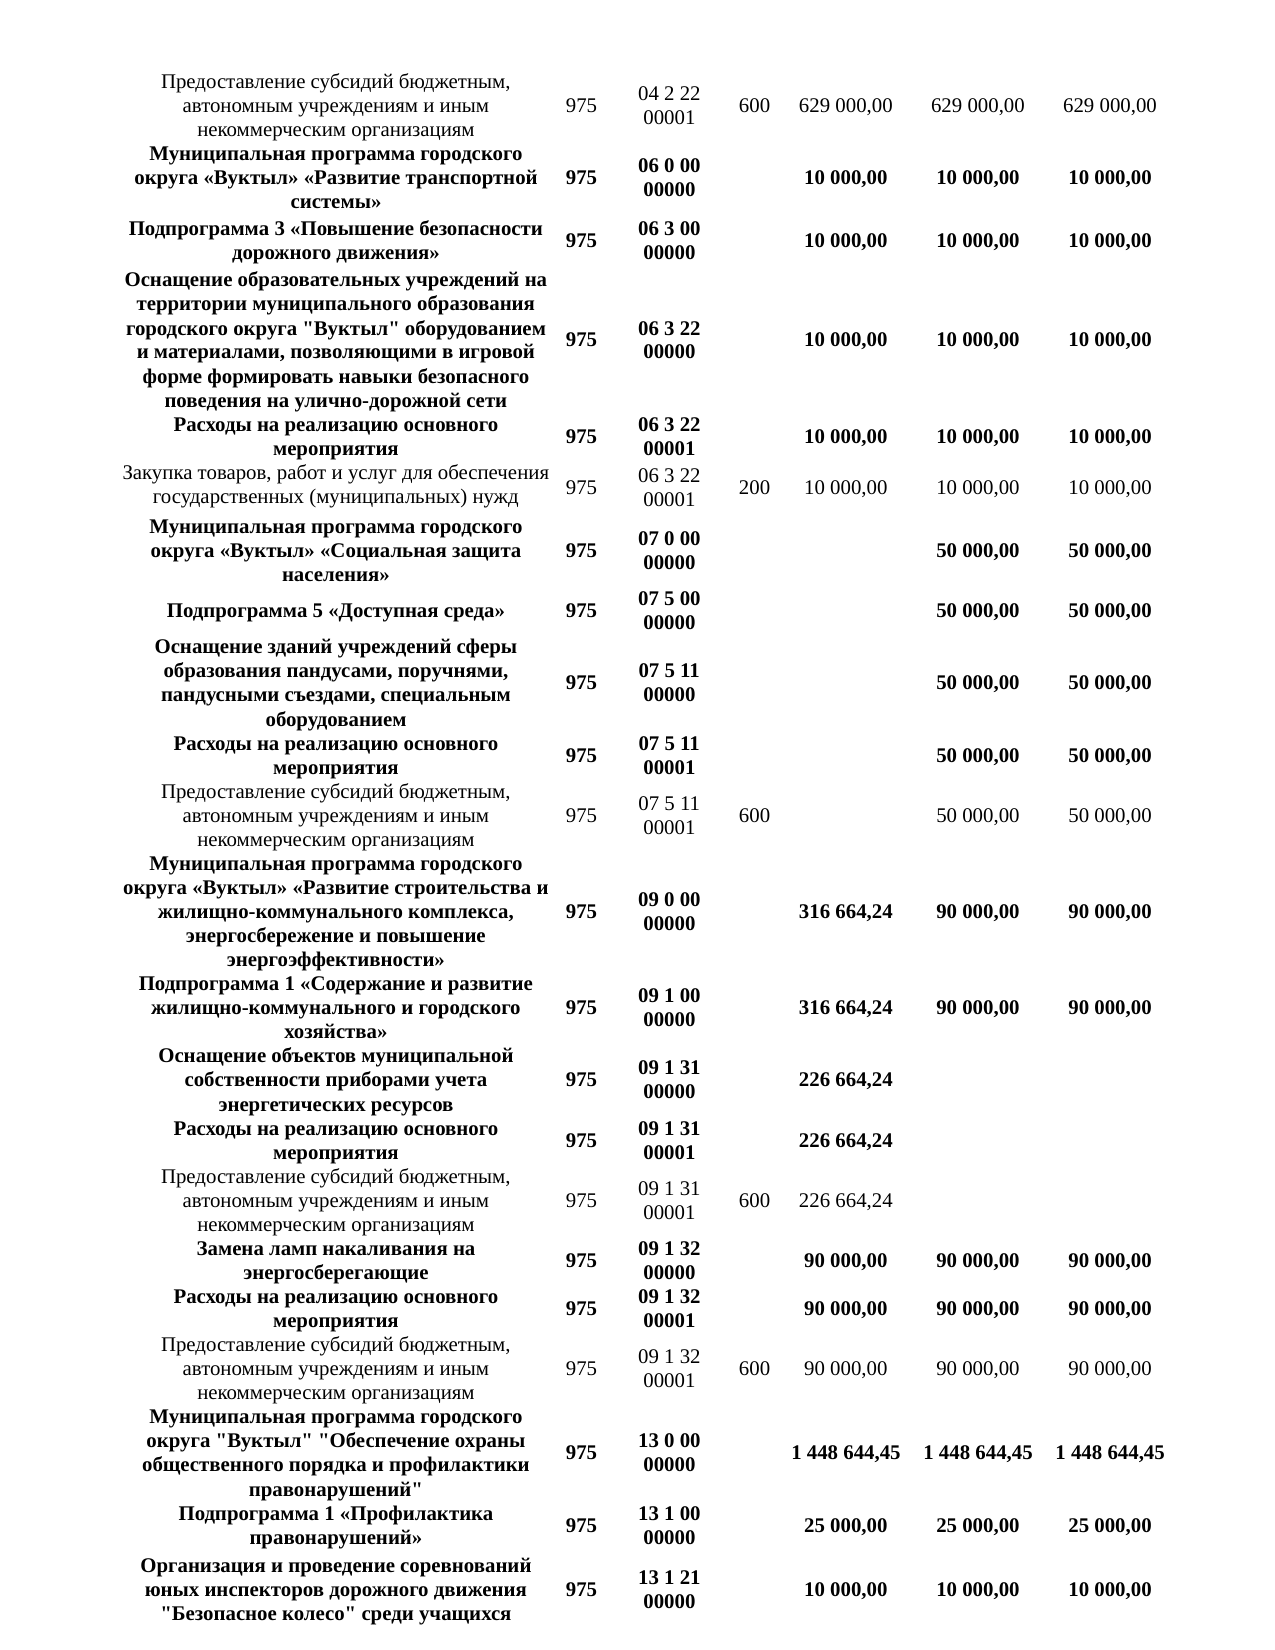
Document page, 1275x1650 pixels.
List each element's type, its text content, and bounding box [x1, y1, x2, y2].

table_cell 04 2 22 00001 [609, 69, 729, 141]
table_cell 50 000,00 [912, 779, 1044, 851]
table_cell 975 [553, 779, 609, 851]
table_cell 975 [553, 1549, 609, 1630]
table_cell [780, 514, 912, 586]
table_cell 10 000,00 [780, 1549, 912, 1630]
table_cell 50 000,00 [1044, 514, 1176, 586]
table_cell [729, 586, 779, 634]
table_cell 10 000,00 [1044, 267, 1176, 412]
table_cell Замена ламп накаливания на энергосберегающие [118, 1236, 553, 1284]
table_cell [1044, 1116, 1176, 1164]
table_cell 90 000,00 [1044, 1284, 1176, 1332]
table_cell 09 1 31 00001 [609, 1116, 729, 1164]
table_cell Организация и проведение соревнований юных инспекторов дорожного движения "Безопасное колесо" среди учащихся [118, 1549, 553, 1630]
table_cell 09 0 00 00000 [609, 851, 729, 971]
table_cell Подпрограмма 1 «Содержание и развитие жилищно-коммунального и городского хозяйства» [118, 971, 553, 1043]
table_cell 975 [553, 586, 609, 634]
table_cell Подпрограмма 3 «Повышение безопасности дорожного движения» [118, 213, 553, 267]
table_cell [780, 779, 912, 851]
table_cell 06 3 22 00001 [609, 460, 729, 514]
table_cell 975 [553, 1404, 609, 1501]
table_cell 90 000,00 [1044, 851, 1176, 971]
table_cell 975 [553, 1332, 609, 1404]
table_cell 07 5 11 00000 [609, 634, 729, 731]
table_cell 10 000,00 [912, 1549, 1044, 1630]
table_cell 10 000,00 [912, 460, 1044, 514]
table_cell 13 1 00 00000 [609, 1501, 729, 1549]
table_cell 06 3 22 00000 [609, 267, 729, 412]
table_cell 1 448 644,45 [780, 1404, 912, 1501]
table_cell 10 000,00 [1044, 1549, 1176, 1630]
table_cell [1044, 1043, 1176, 1116]
table_cell 90 000,00 [780, 1284, 912, 1332]
table_cell 1 448 644,45 [912, 1404, 1044, 1501]
table_cell [729, 1404, 779, 1501]
table_cell 10 000,00 [1044, 460, 1176, 514]
table_cell Муниципальная программа городского округа «Вуктыл» «Развитие строительства и жилищно-коммунального комплекса, энергосбережение и повышение энергоэффективности» [118, 851, 553, 971]
table_cell 975 [553, 1284, 609, 1332]
table_cell 975 [553, 634, 609, 731]
table_cell 1 448 644,45 [1044, 1404, 1176, 1501]
table_cell 10 000,00 [780, 412, 912, 460]
table_cell 10 000,00 [780, 460, 912, 514]
table_cell 975 [553, 460, 609, 514]
table_cell 09 1 31 00000 [609, 1043, 729, 1116]
table_cell 25 000,00 [912, 1501, 1044, 1549]
table_cell Оснащение образовательных учреждений на территории муниципального образования городского округа "Вуктыл" оборудованием и материалами, позволяющими в игровой форме формировать навыки безопасного поведения на улично-дорожной сети [118, 267, 553, 412]
table_cell Подпрограмма 5 «Доступная среда» [118, 586, 553, 634]
table_cell 629 000,00 [1044, 69, 1176, 141]
table_cell 50 000,00 [1044, 731, 1176, 779]
table_cell [729, 1043, 779, 1116]
table_cell 975 [553, 412, 609, 460]
table_cell [780, 586, 912, 634]
table_cell Закупка товаров, работ и услуг для обеспечения государственных (муниципальных) нужд [118, 460, 553, 514]
table_cell 226 664,24 [780, 1116, 912, 1164]
table_cell [729, 1236, 779, 1284]
table_cell [729, 1116, 779, 1164]
table_cell 90 000,00 [912, 971, 1044, 1043]
table_cell 50 000,00 [1044, 779, 1176, 851]
table_cell 90 000,00 [1044, 971, 1176, 1043]
table_cell [729, 1284, 779, 1332]
table_cell 975 [553, 267, 609, 412]
table_cell 629 000,00 [912, 69, 1044, 141]
table_cell [729, 213, 779, 267]
table_cell [912, 1164, 1044, 1236]
table_cell 10 000,00 [912, 213, 1044, 267]
table_cell 07 5 11 00001 [609, 731, 729, 779]
table_cell 975 [553, 1164, 609, 1236]
table_cell [729, 1549, 779, 1630]
table_cell 600 [729, 779, 779, 851]
table_cell 975 [553, 1043, 609, 1116]
table_cell Оснащение объектов муниципальной собственности приборами учета энергетических ресурсов [118, 1043, 553, 1116]
table_cell 975 [553, 213, 609, 267]
table_cell 629 000,00 [780, 69, 912, 141]
table_cell 975 [553, 1501, 609, 1549]
table_cell [912, 1116, 1044, 1164]
table_cell 90 000,00 [912, 1284, 1044, 1332]
table_cell 06 0 00 00000 [609, 141, 729, 213]
table_cell 600 [729, 69, 779, 141]
table_cell [729, 731, 779, 779]
table_cell 975 [553, 514, 609, 586]
table_cell Подпрограмма 1 «Профилактика правонарушений» [118, 1501, 553, 1549]
table_cell 50 000,00 [1044, 634, 1176, 731]
table_cell Предоставление субсидий бюджетным, автономным учреждениям и иным некоммерческим организациям [118, 1332, 553, 1404]
table_cell 25 000,00 [1044, 1501, 1176, 1549]
table_cell [912, 1043, 1044, 1116]
table_cell 10 000,00 [1044, 213, 1176, 267]
table_cell 10 000,00 [1044, 412, 1176, 460]
table_cell Муниципальная программа городского округа «Вуктыл» «Развитие транспортной системы» [118, 141, 553, 213]
table_cell Расходы на реализацию основного мероприятия [118, 1284, 553, 1332]
table_cell [729, 851, 779, 971]
table_cell 316 664,24 [780, 851, 912, 971]
table_cell Муниципальная программа городского округа «Вуктыл» «Социальная защита населения» [118, 514, 553, 586]
table_cell [780, 634, 912, 731]
table_cell [729, 141, 779, 213]
table_cell 07 5 11 00001 [609, 779, 729, 851]
table_cell 50 000,00 [912, 731, 1044, 779]
table_cell 09 1 32 00001 [609, 1284, 729, 1332]
table_cell 50 000,00 [912, 514, 1044, 586]
table_cell 13 1 21 00000 [609, 1549, 729, 1630]
table_cell 06 3 00 00000 [609, 213, 729, 267]
table_cell Расходы на реализацию основного мероприятия [118, 731, 553, 779]
table_cell 90 000,00 [912, 1332, 1044, 1404]
table_cell 200 [729, 460, 779, 514]
table_cell 07 0 00 00000 [609, 514, 729, 586]
table_cell 07 5 00 00000 [609, 586, 729, 634]
table_cell 316 664,24 [780, 971, 912, 1043]
table_cell 90 000,00 [912, 851, 1044, 971]
table_cell 50 000,00 [1044, 586, 1176, 634]
table_cell 25 000,00 [780, 1501, 912, 1549]
table_cell 09 1 31 00001 [609, 1164, 729, 1236]
table_cell Предоставление субсидий бюджетным, автономным учреждениям и иным некоммерческим организациям [118, 69, 553, 141]
table_cell [729, 412, 779, 460]
table_cell [1044, 1164, 1176, 1236]
table_cell 226 664,24 [780, 1043, 912, 1116]
table_cell 975 [553, 69, 609, 141]
table_cell 09 1 00 00000 [609, 971, 729, 1043]
table_cell 06 3 22 00001 [609, 412, 729, 460]
table_cell 13 0 00 00000 [609, 1404, 729, 1501]
table_cell [729, 634, 779, 731]
table_cell 90 000,00 [780, 1332, 912, 1404]
table_cell 90 000,00 [780, 1236, 912, 1284]
table_cell 600 [729, 1164, 779, 1236]
table_cell 975 [553, 971, 609, 1043]
table_cell 10 000,00 [912, 141, 1044, 213]
table_cell Предоставление субсидий бюджетным, автономным учреждениям и иным некоммерческим организациям [118, 779, 553, 851]
table_cell Предоставление субсидий бюджетным, автономным учреждениям и иным некоммерческим организациям [118, 1164, 553, 1236]
table_cell [729, 1501, 779, 1549]
table_cell 10 000,00 [780, 267, 912, 412]
table_cell 10 000,00 [912, 412, 1044, 460]
table_cell 90 000,00 [1044, 1332, 1176, 1404]
table_cell 226 664,24 [780, 1164, 912, 1236]
table_cell 975 [553, 1236, 609, 1284]
table_cell 975 [553, 1116, 609, 1164]
table_cell 10 000,00 [780, 213, 912, 267]
table_cell 90 000,00 [1044, 1236, 1176, 1284]
table_cell [729, 514, 779, 586]
table_cell 975 [553, 851, 609, 971]
table_cell 10 000,00 [1044, 141, 1176, 213]
table_cell 975 [553, 141, 609, 213]
table_cell 10 000,00 [912, 267, 1044, 412]
table_cell Оснащение зданий учреждений сферы образования пандусами, поручнями, пандусными съездами, специальным оборудованием [118, 634, 553, 731]
table_cell [780, 731, 912, 779]
table_cell 90 000,00 [912, 1236, 1044, 1284]
table_cell 50 000,00 [912, 586, 1044, 634]
table_cell Расходы на реализацию основного мероприятия [118, 1116, 553, 1164]
table_cell 10 000,00 [780, 141, 912, 213]
table_cell 09 1 32 00001 [609, 1332, 729, 1404]
table_cell Расходы на реализацию основного мероприятия [118, 412, 553, 460]
table_cell 600 [729, 1332, 779, 1404]
table_cell 09 1 32 00000 [609, 1236, 729, 1284]
table_cell Муниципальная программа городского округа "Вуктыл" "Обеспечение охраны общественного порядка и профилактики правонарушений" [118, 1404, 553, 1501]
table_cell [729, 971, 779, 1043]
table_cell [729, 267, 779, 412]
table_cell 975 [553, 731, 609, 779]
table_cell 50 000,00 [912, 634, 1044, 731]
